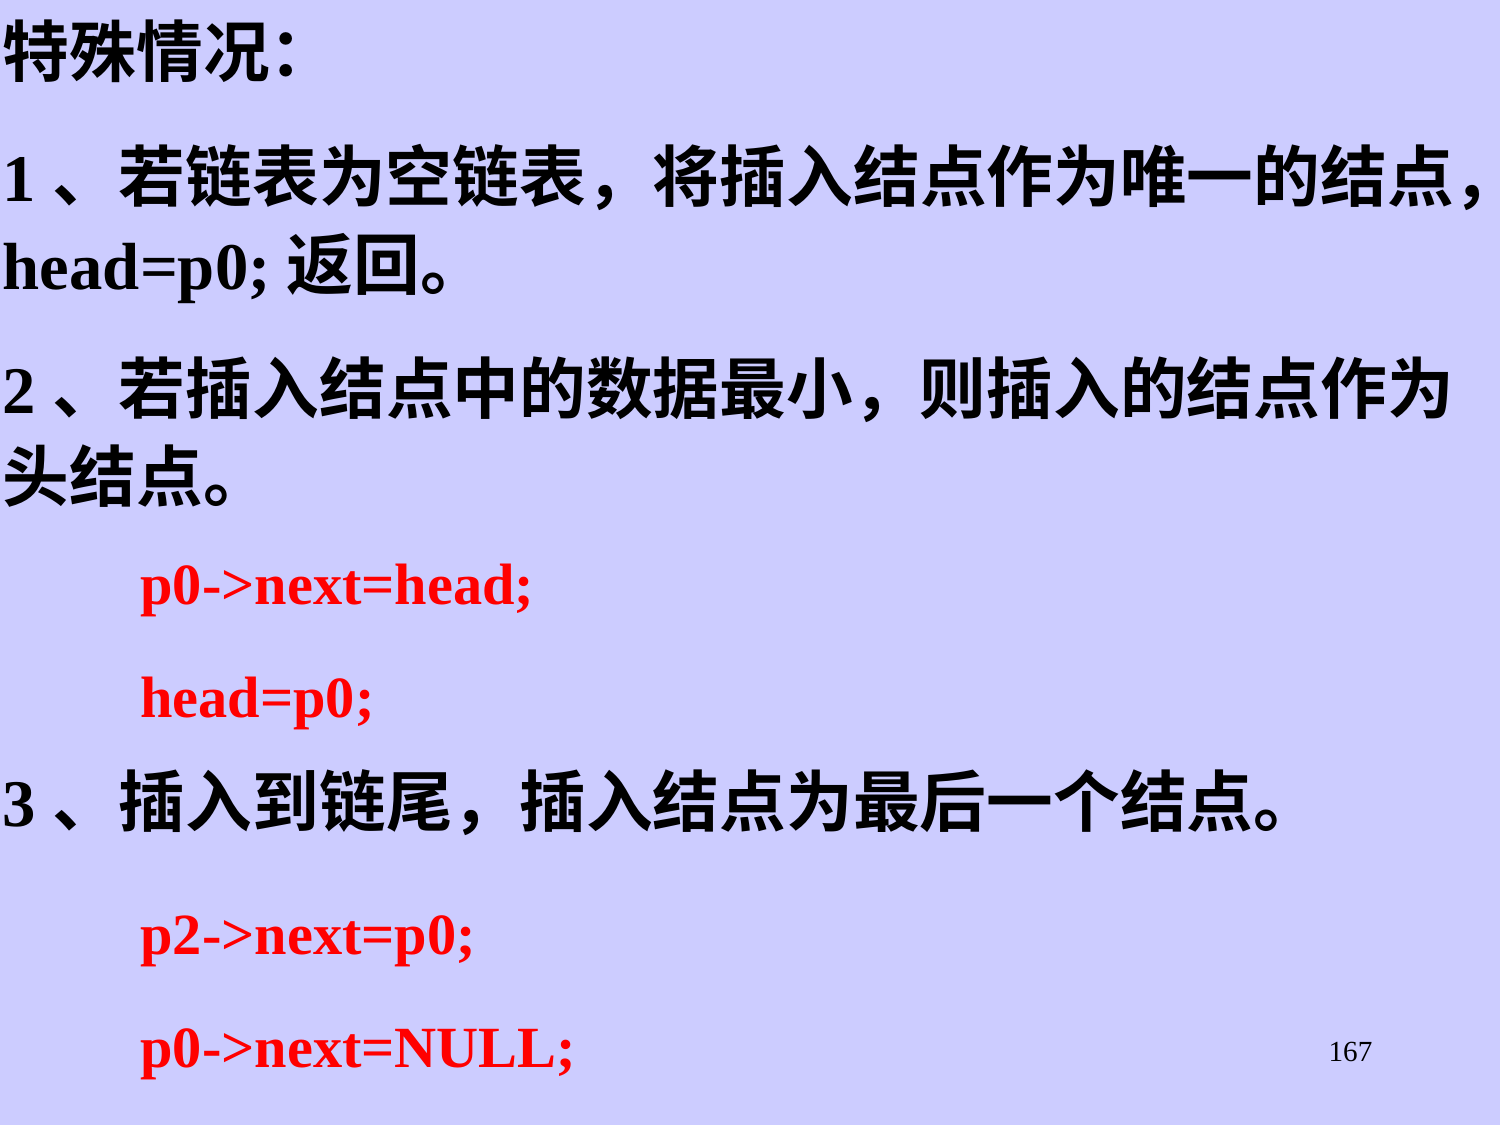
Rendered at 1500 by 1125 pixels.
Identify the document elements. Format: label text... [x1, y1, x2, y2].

text_box 3、插入到链尾，插入结点为最后一个结点。 [0, 750, 1500, 842]
text_box 1、若链表为空链表，将插入结点作为唯一的结点，head=p0;返回。 [0, 124, 1500, 305]
text_box 2、若插入结点中的数据最小，则插入的结点作为头结点。 [0, 337, 1500, 517]
text_box [1074, 1025, 1388, 1101]
text_box p2->next=p0; p0->next=NULL; [137, 887, 588, 1082]
text_box 特殊情况： [0, 0, 1500, 92]
text_box p0->next=head; head=p0; [137, 537, 700, 732]
